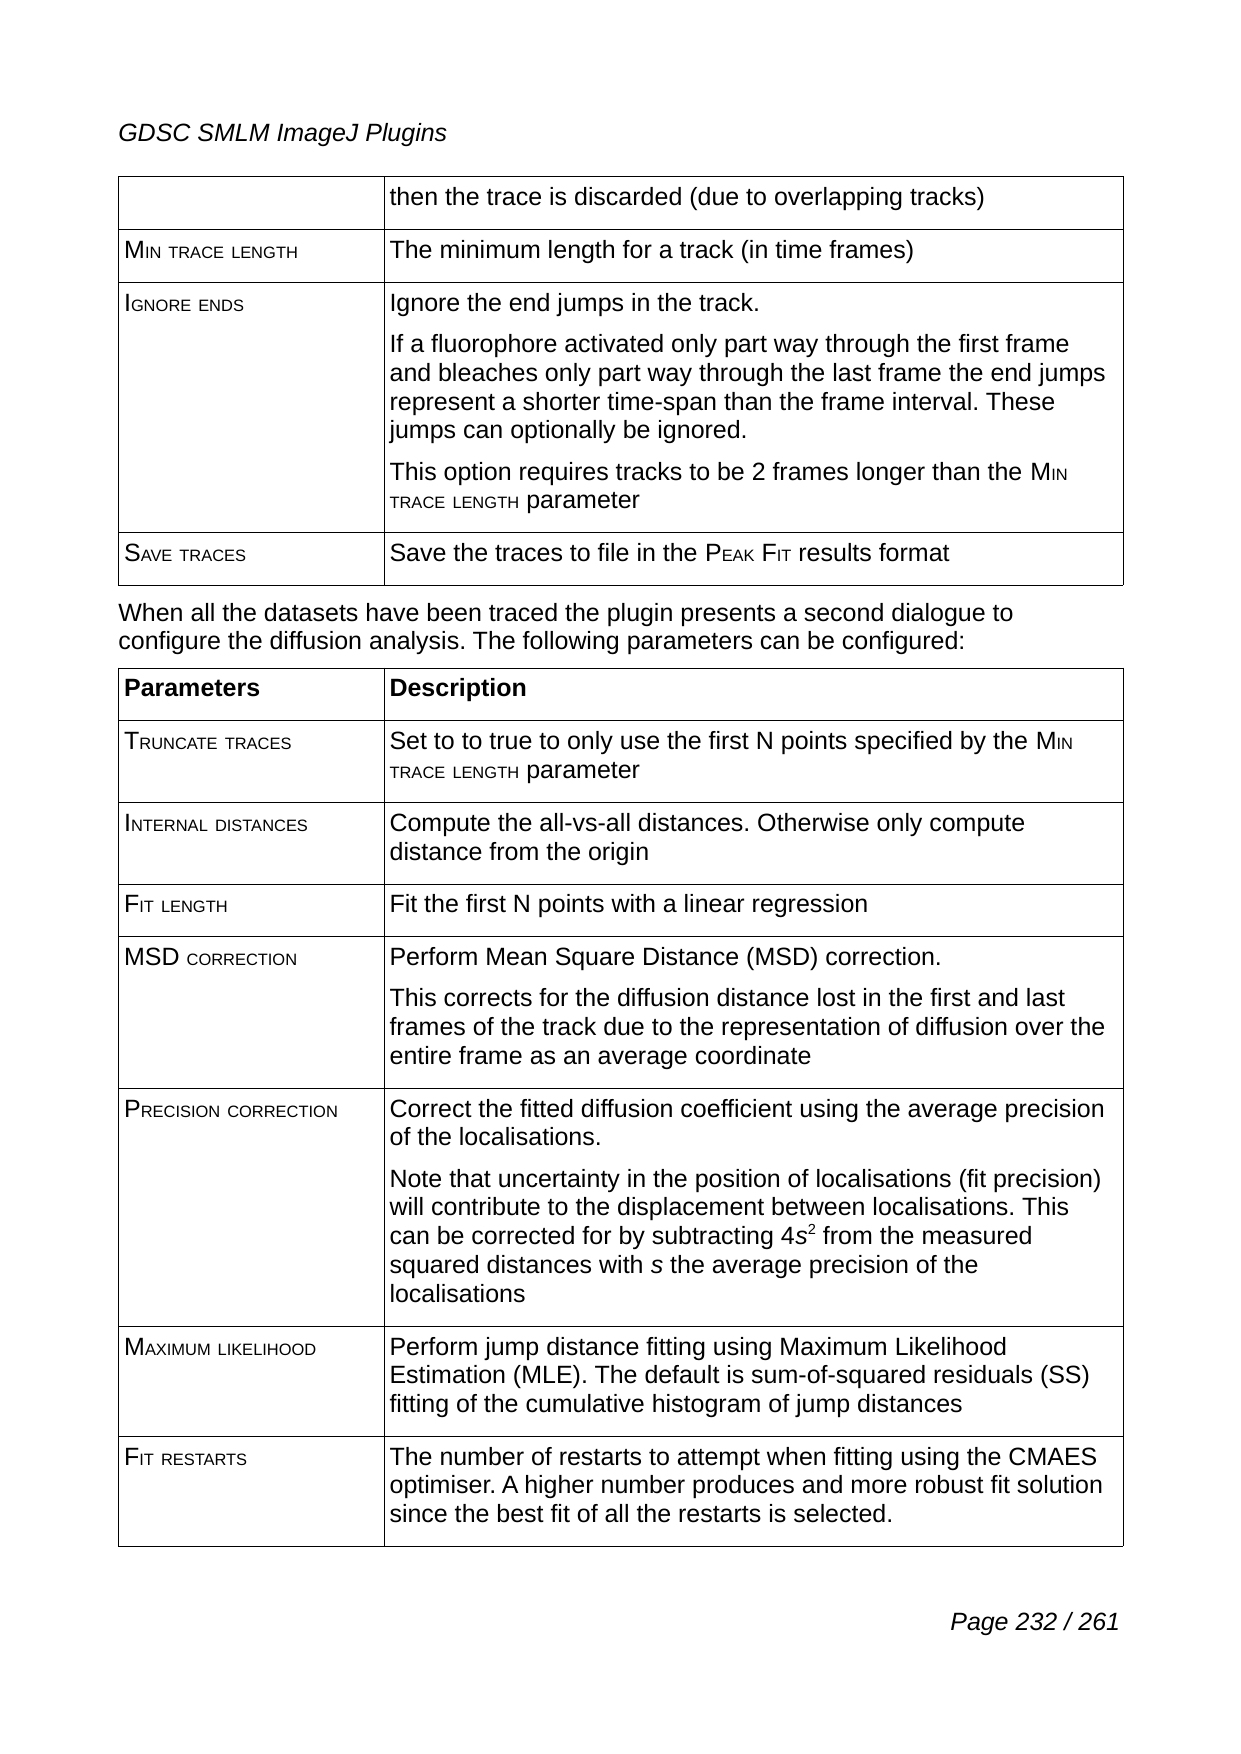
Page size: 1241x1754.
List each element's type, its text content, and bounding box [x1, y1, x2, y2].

table_cell The number of restarts to attempt when fitting using the CMAES optimiser. A higher number produces and more robust fit solution since the best fit of all the restarts is selected. [385, 1437, 1123, 1546]
text When all the datasets have been traced the plugin presents a second dialogue to configure the diffusion analysis. The following parameters can be configured: [118, 598, 1122, 655]
table_cell Precision correction [119, 1089, 384, 1326]
table_cell Truncate traces [119, 721, 384, 802]
table_cell then the trace is discarded (due to overlapping tracks) [385, 177, 1123, 229]
table_cell Perform jump distance fitting using Maximum Likelihood Estimation (MLE). The default is sum-of-squared residuals (SS) fitting of the cumulative histogram of jump distances [385, 1327, 1123, 1436]
table_cell Fit length [119, 885, 384, 936]
table_cell Ignore ends [119, 283, 384, 532]
table_cell The minimum length for a track (in time frames) [385, 230, 1123, 282]
table_cell Save the traces to file in the Peak Fit results format [385, 533, 1123, 585]
table_cell Save traces [119, 533, 384, 585]
table_cell MSD correction [119, 937, 384, 1088]
table_cell Fit the first N points with a linear regression [385, 885, 1123, 936]
table_cell [119, 177, 384, 229]
table_cell Perform Mean Square Distance (MSD) correction. This corrects for the diffusion distance lost in the first and last frames of the track due to the representation of diffusion over the entire frame as an average coordinate [385, 937, 1123, 1088]
table_cell Compute the all-vs-all distances. Otherwise only compute distance from the origin [385, 803, 1123, 883]
table_cell Set to to true to only use the first N points specified by the Min trace length parameter [385, 721, 1123, 802]
table_header Parameters [119, 669, 384, 720]
table_header Description [385, 669, 1123, 720]
table_cell Fit restarts [119, 1437, 384, 1546]
table_cell Maximum likelihood [119, 1327, 384, 1436]
table_cell Internal distances [119, 803, 384, 883]
table_cell Min trace length [119, 230, 384, 282]
table_cell Ignore the end jumps in the track. If a fluorophore activated only part way through the first frame and bleaches only part way through the last frame the end jumps represent a shorter time-span than the frame interval. These jumps can optionally be ignored. This option requires tracks to be 2 frames longer than the Min trace length parameter [385, 283, 1123, 532]
table_cell Correct the fitted diffusion coefficient using the average precision of the localisations. Note that uncertainty in the position of localisations (fit precision) will contribute to the displacement between localisations. This can be corrected for by subtracting 4s2 from the measured squared distances with s the average precision of the localisations [385, 1089, 1123, 1326]
